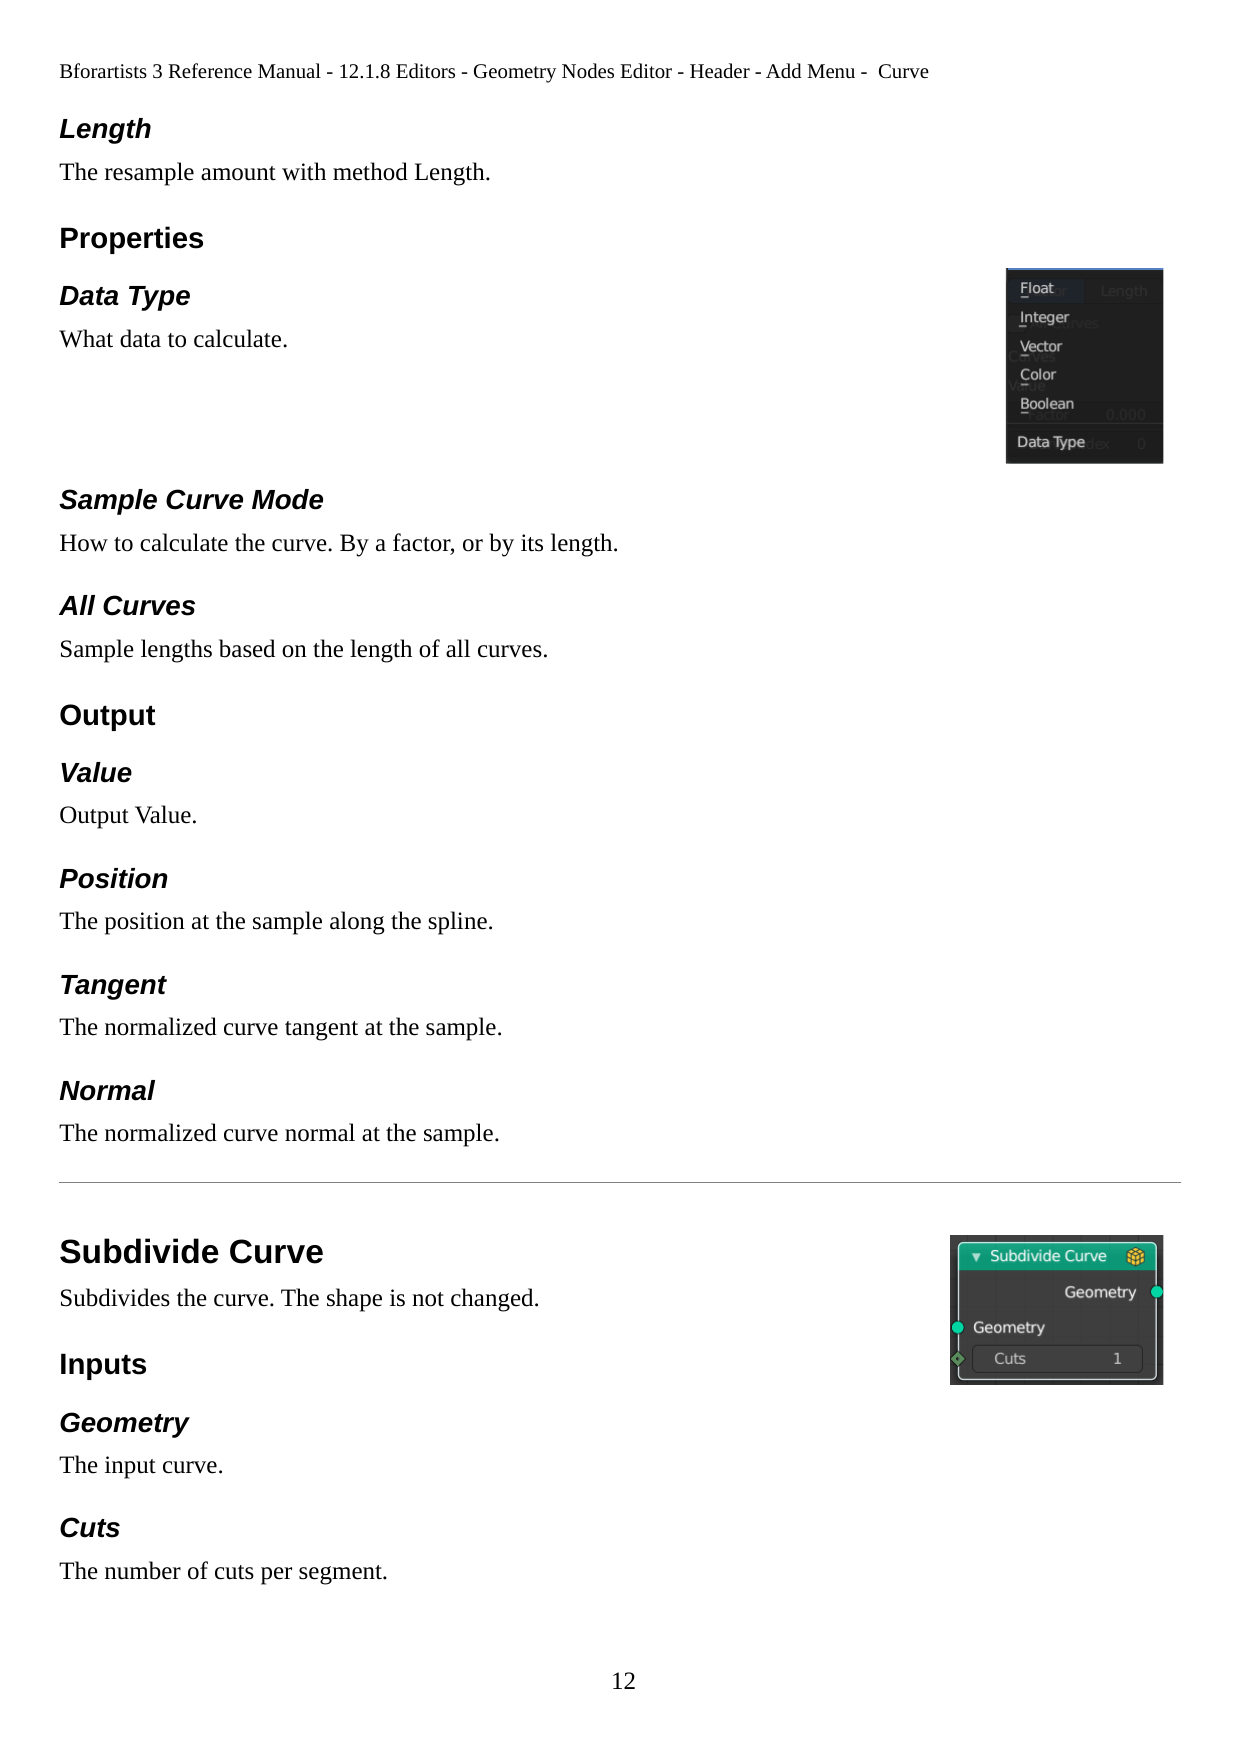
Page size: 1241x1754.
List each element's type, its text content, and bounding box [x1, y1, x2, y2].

subtitle Normal [59, 1074, 1181, 1106]
subtitle Value [59, 756, 1181, 788]
subtitle All Curves [59, 589, 1181, 621]
text Output Value. [59, 801, 1181, 829]
subtitle Position [59, 862, 1181, 894]
subtitle Tangent [59, 968, 1181, 1000]
subtitle Sample Curve Mode [59, 483, 1181, 515]
text What data to calculate. [59, 324, 1005, 352]
text Subdivides the curve. The shape is not changed. [59, 1283, 950, 1312]
subtitle Cuts [59, 1512, 1181, 1544]
text The number of cuts per segment. [59, 1556, 1181, 1585]
text How to calculate the curve. By a factor, or by its length. [59, 528, 1181, 557]
subtitle Properties [59, 221, 1181, 254]
text The input curve. [59, 1450, 1181, 1479]
subtitle Output [59, 697, 1181, 731]
text The resample amount with method Length. [59, 157, 1181, 186]
subtitle Data Type [59, 279, 1005, 311]
subtitle Inputs [59, 1347, 950, 1381]
subtitle [1164, 279, 1181, 311]
text The normalized curve tangent at the sample. [59, 1012, 1181, 1041]
text The normalized curve normal at the sample. [59, 1118, 1181, 1147]
picture [1005, 268, 1164, 464]
subtitle [1164, 1347, 1181, 1381]
subtitle Length [59, 113, 1181, 144]
text [1164, 324, 1181, 352]
text The position at the sample along the spline. [59, 906, 1181, 935]
subtitle Subdivide Curve [59, 1232, 1181, 1271]
subtitle Geometry [59, 1406, 1181, 1438]
picture [950, 1235, 1164, 1385]
text Sample lengths based on the length of all curves. [59, 634, 1181, 662]
